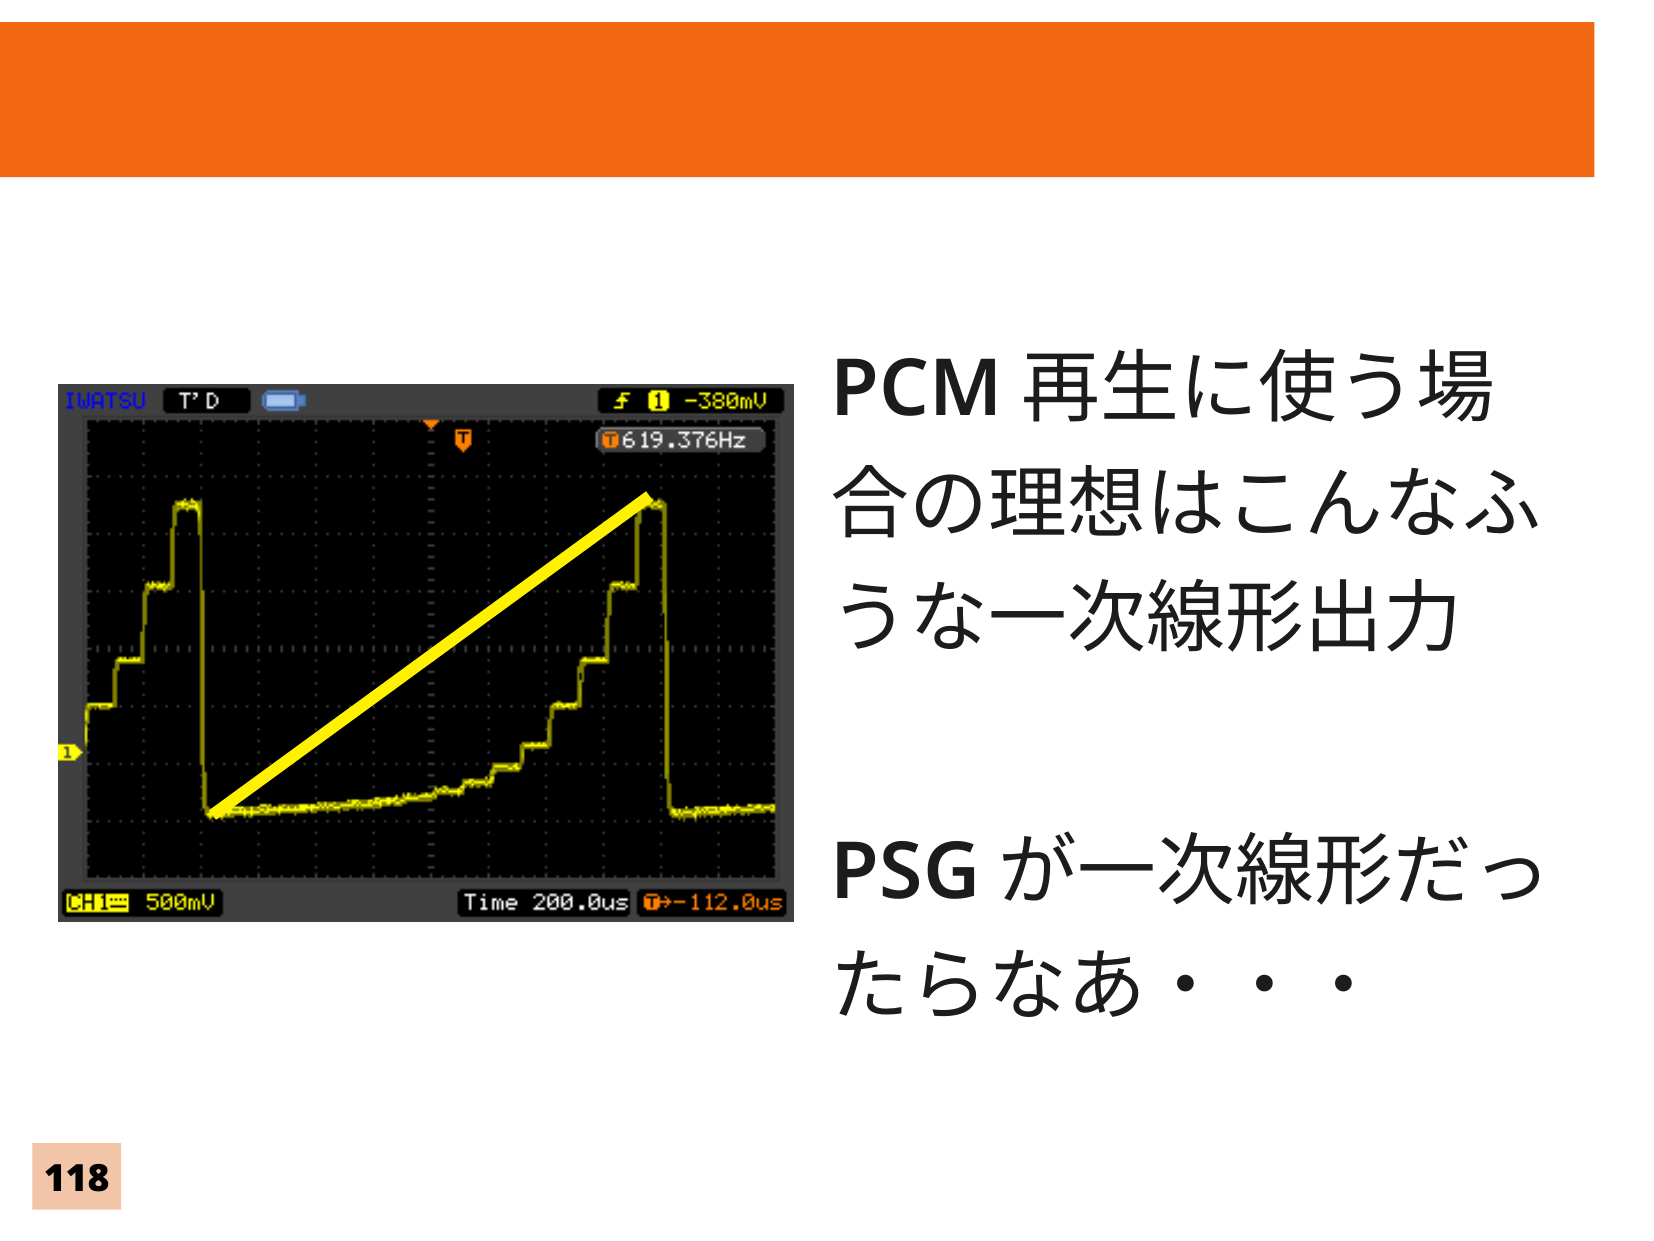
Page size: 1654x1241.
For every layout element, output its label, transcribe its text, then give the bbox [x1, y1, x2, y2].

list PCM再生に使う場合の理想はこんなふうな一次線形出力 PSGが一次線形だったらなあ・・・ [830, 201, 1566, 1105]
picture [58, 384, 794, 922]
